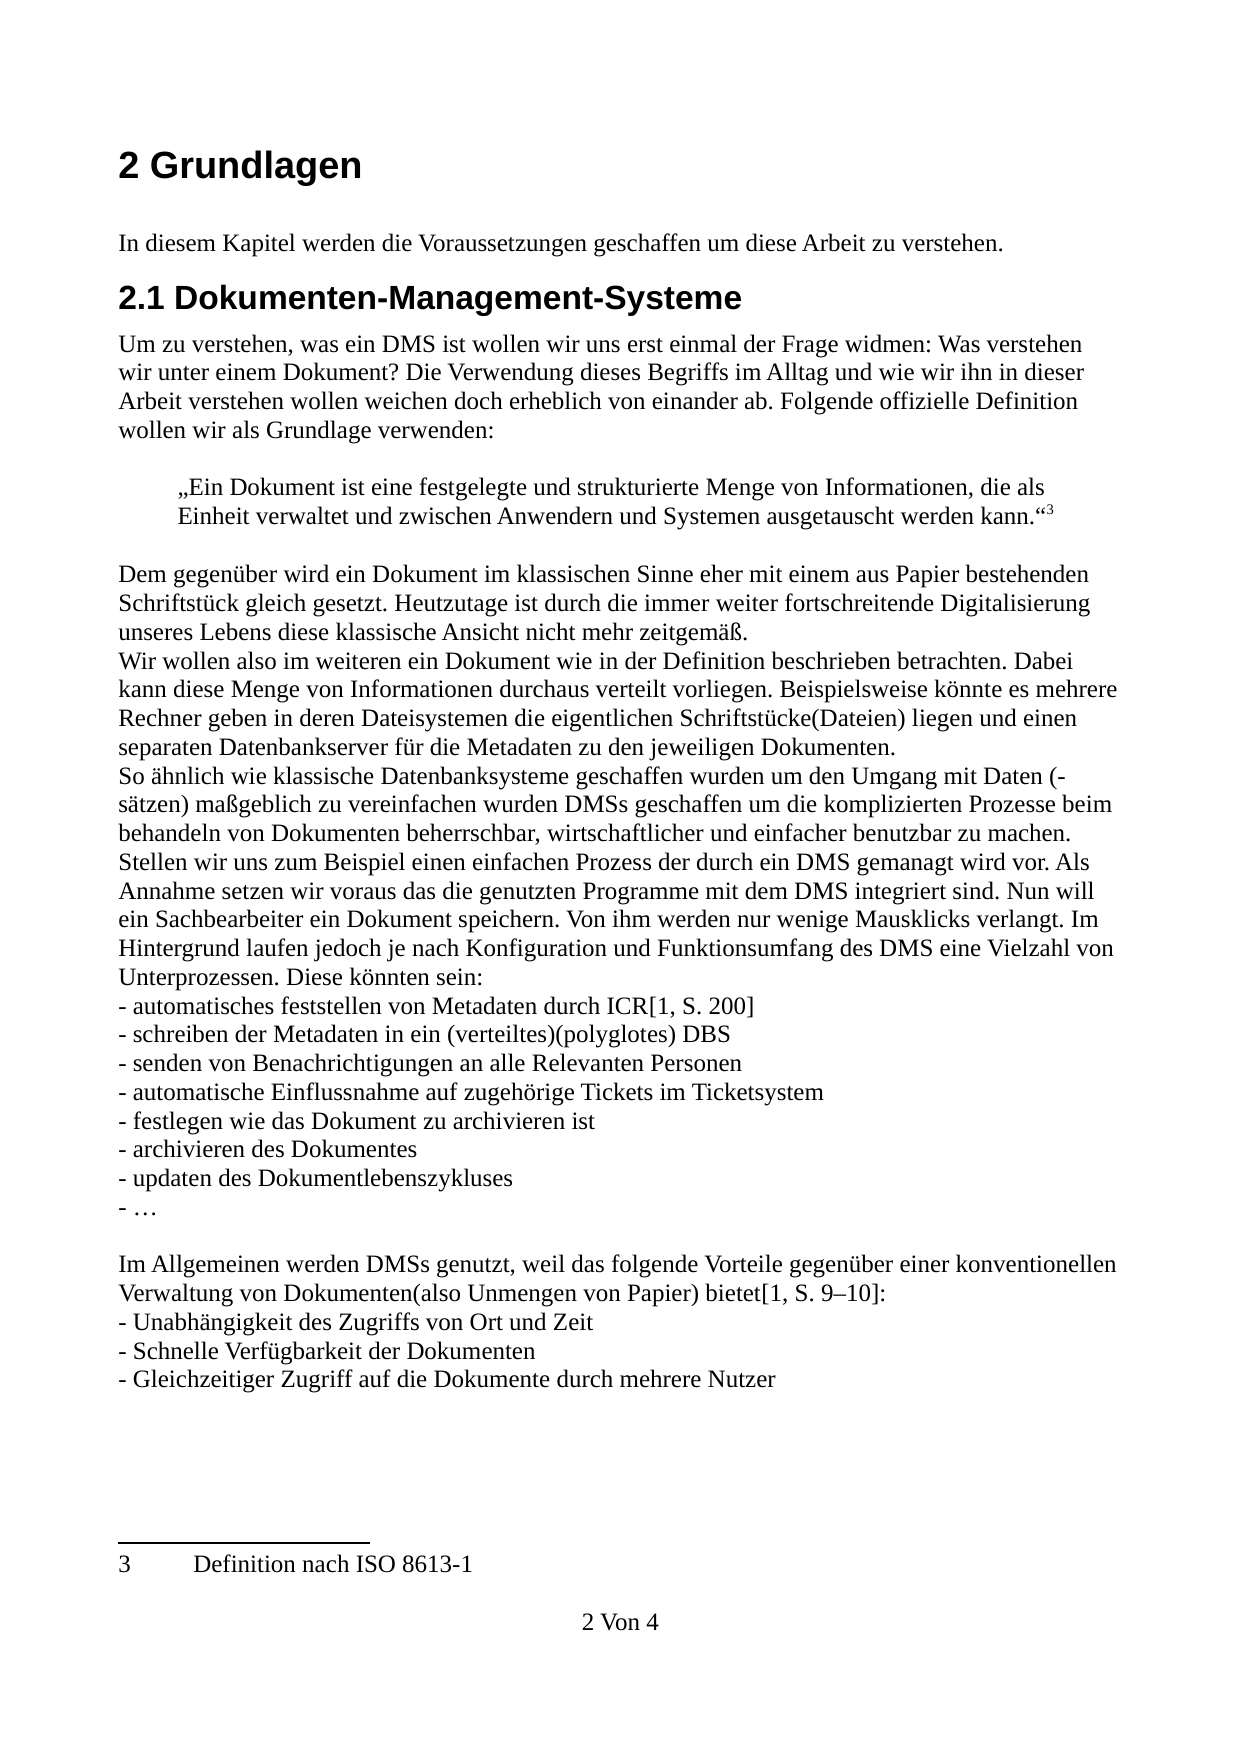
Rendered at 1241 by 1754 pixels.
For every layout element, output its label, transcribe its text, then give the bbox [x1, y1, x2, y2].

text - … [118, 1192, 1122, 1221]
text - Gleichzeitiger Zugriff auf die Dokumente durch mehrere Nutzer [118, 1364, 1122, 1393]
text - senden von Benachrichtigungen an alle Relevanten Personen [118, 1048, 1122, 1077]
subtitle 2.1 Dokumenten-Management-Systeme [118, 278, 1122, 316]
text - festlegen wie das Dokument zu archivieren ist [118, 1106, 1122, 1134]
text „Ein Dokument ist eine festgelegte und strukturierte Menge von Informationen, die als Einheit verwaltet und zwischen Anwendern und Systemen ausgetauscht werden kann.“ [177, 472, 1063, 530]
text So ähnlich wie klassische Datenbanksysteme geschaffen wurden um den Umgang mit Daten (-sätzen) maßgeblich zu vereinfachen wurden DMSs geschaffen um die komplizierten Prozesse beim behandeln von Dokumenten beherrschbar, wirtschaftlicher und einfacher benutzbar zu machen. Stellen wir uns zum Beispiel einen einfachen Prozess der durch ein DMS gemanagt wird vor. Als Annahme setzen wir voraus das die genutzten Programme mit dem DMS integriert sind. Nun will ein Sachbearbeiter ein Dokument speichern. Von ihm werden nur wenige Mausklicks verlangt. Im Hintergrund laufen jedoch je nach Konfiguration und Funktionsumfang des DMS eine Vielzahl von Unterprozessen. Diese könnten sein: [118, 761, 1122, 991]
text - archivieren des Dokumentes [118, 1134, 1122, 1163]
text In diesem Kapitel werden die Voraussetzungen geschaffen um diese Arbeit zu verstehen. [118, 228, 1122, 257]
text - Unabhängigkeit des Zugriffs von Ort und Zeit [118, 1307, 1122, 1336]
text Um zu verstehen, was ein DMS ist wollen wir uns erst einmal der Frage widmen: Was verstehen wir unter einem Dokument? Die Verwendung dieses Begriffs im Alltag und wie wir ihn in dieser Arbeit verstehen wollen weichen doch erheblich von einander ab. Folgende offizielle Definition wollen wir als Grundlage verwenden: [118, 329, 1122, 444]
text Dem gegenüber wird ein Dokument im klassischen Sinne eher mit einem aus Papier bestehenden Schriftstück gleich gesetzt. Heutzutage ist durch die immer weiter fortschreitende Digitalisierung unseres Lebens diese klassische Ansicht nicht mehr zeitgemäß. [118, 559, 1122, 646]
subtitle 2 Grundlagen [118, 143, 1122, 187]
text Im Allgemeinen werden DMSs genutzt, weil das folgende Vorteile gegenüber einer konventionellen Verwaltung von Dokumenten(also Unmengen von Papier) bietet[1, S. 9–10]: [118, 1249, 1122, 1307]
text - updaten des Dokumentlebenszykluses [118, 1163, 1122, 1192]
text - automatische Einflussnahme auf zugehörige Tickets im Ticketsystem [118, 1077, 1122, 1106]
text - schreiben der Metadaten in ein (verteiltes)(polyglotes) DBS [118, 1019, 1122, 1048]
text - automatisches feststellen von Metadaten durch ICR[1, S. 200] [118, 991, 1122, 1019]
text Wir wollen also im weiteren ein Dokument wie in der Definition beschrieben betrachten. Dabei kann diese Menge von Informationen durchaus verteilt vorliegen. Beispielsweise könnte es mehrere Rechner geben in deren Dateisystemen die eigentlichen Schriftstücke(Dateien) liegen und einen separaten Datenbankserver für die Metadaten zu den jeweiligen Dokumenten. [118, 646, 1122, 761]
text - Schnelle Verfügbarkeit der Dokumenten [118, 1336, 1122, 1364]
text Definition nach ISO 8613-1 [118, 1549, 1122, 1578]
